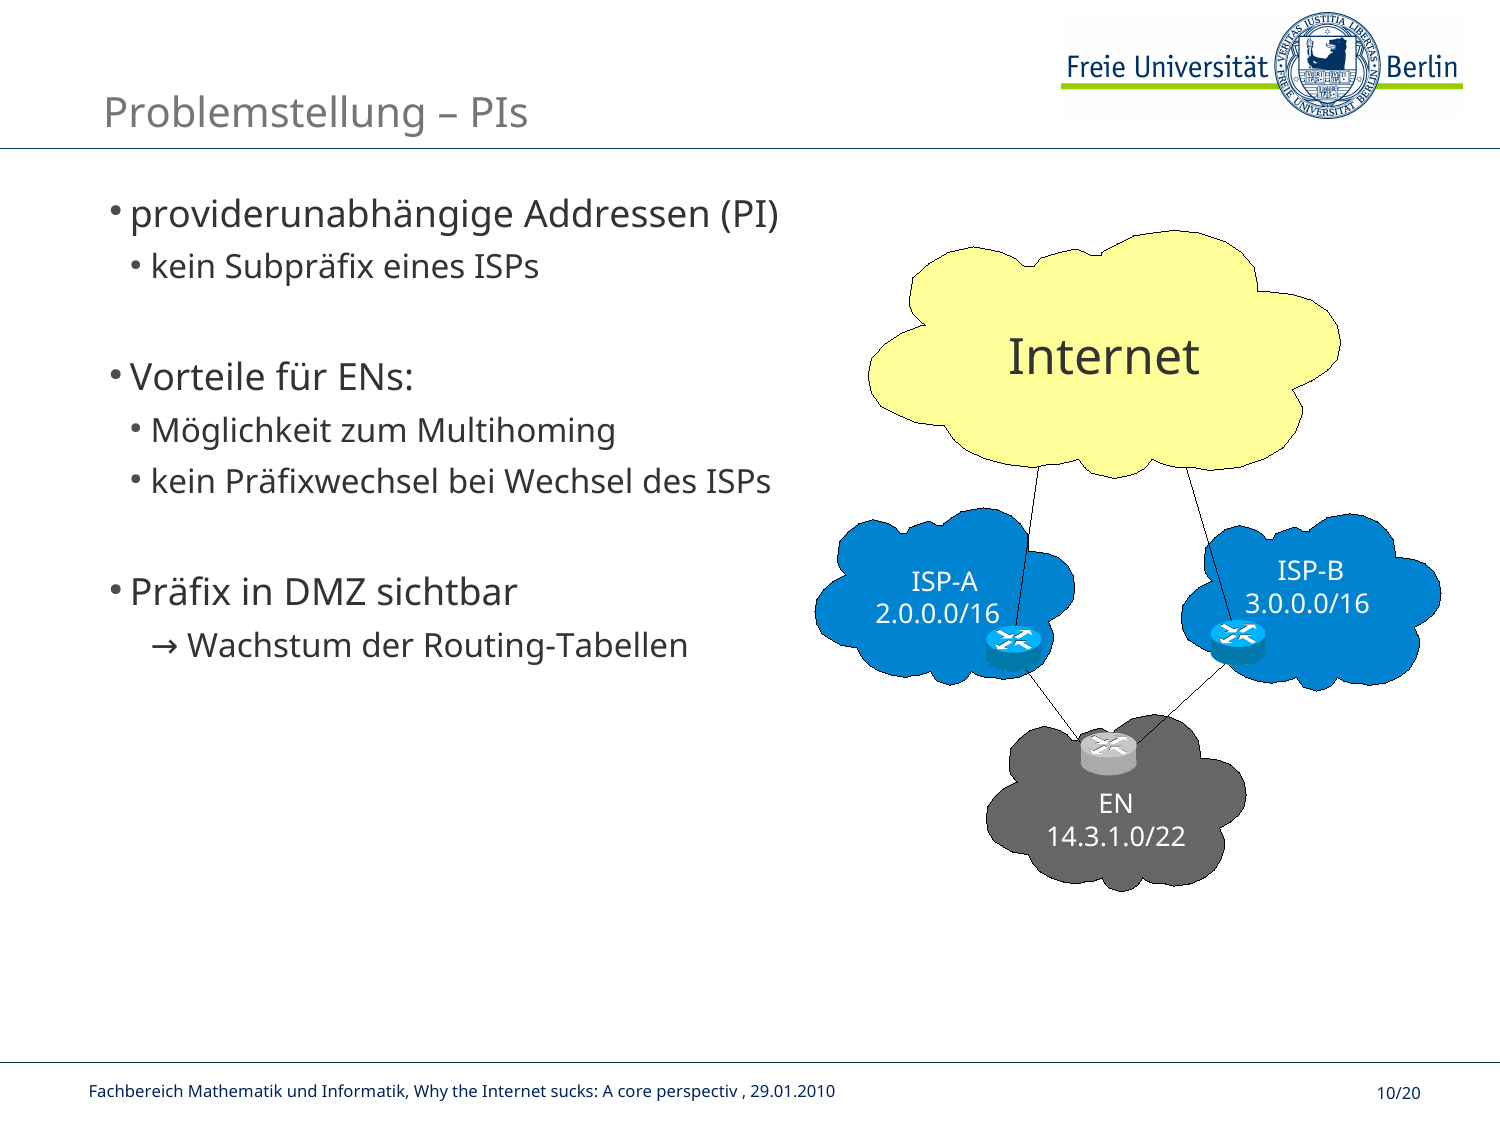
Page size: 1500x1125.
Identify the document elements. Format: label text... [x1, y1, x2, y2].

text_box ISP-A 2.0.0.0/16 [814, 507, 1075, 686]
picture [986, 625, 1003, 634]
title Problemstellung – PIs [88, 79, 1275, 150]
picture [1221, 635, 1235, 643]
picture [1192, 620, 1270, 680]
picture [1210, 620, 1224, 629]
picture [1016, 641, 1030, 648]
picture [1017, 631, 1030, 638]
picture [1223, 625, 1236, 632]
picture [998, 631, 1012, 638]
text_box ISP-B 3.0.0.0/16 [1181, 513, 1442, 692]
picture [986, 625, 1046, 686]
text_box Internet [868, 230, 1341, 479]
picture [1061, 12, 1463, 119]
list providerunabhängige Addressen (PI) kein Subpräfix eines ISPs Vorteile für ENs: Möglichkeit zum Multihoming kein Präfixwechsel bei Wechsel des ISPs Präfix in DMZ sichtbar → Wachstum der Routing-Tabellen [88, 188, 827, 932]
picture [1080, 732, 1140, 792]
picture [1240, 636, 1254, 643]
picture [997, 641, 1010, 649]
picture [1241, 625, 1255, 632]
text_box EN 14.3.1.0/22 [986, 714, 1247, 892]
